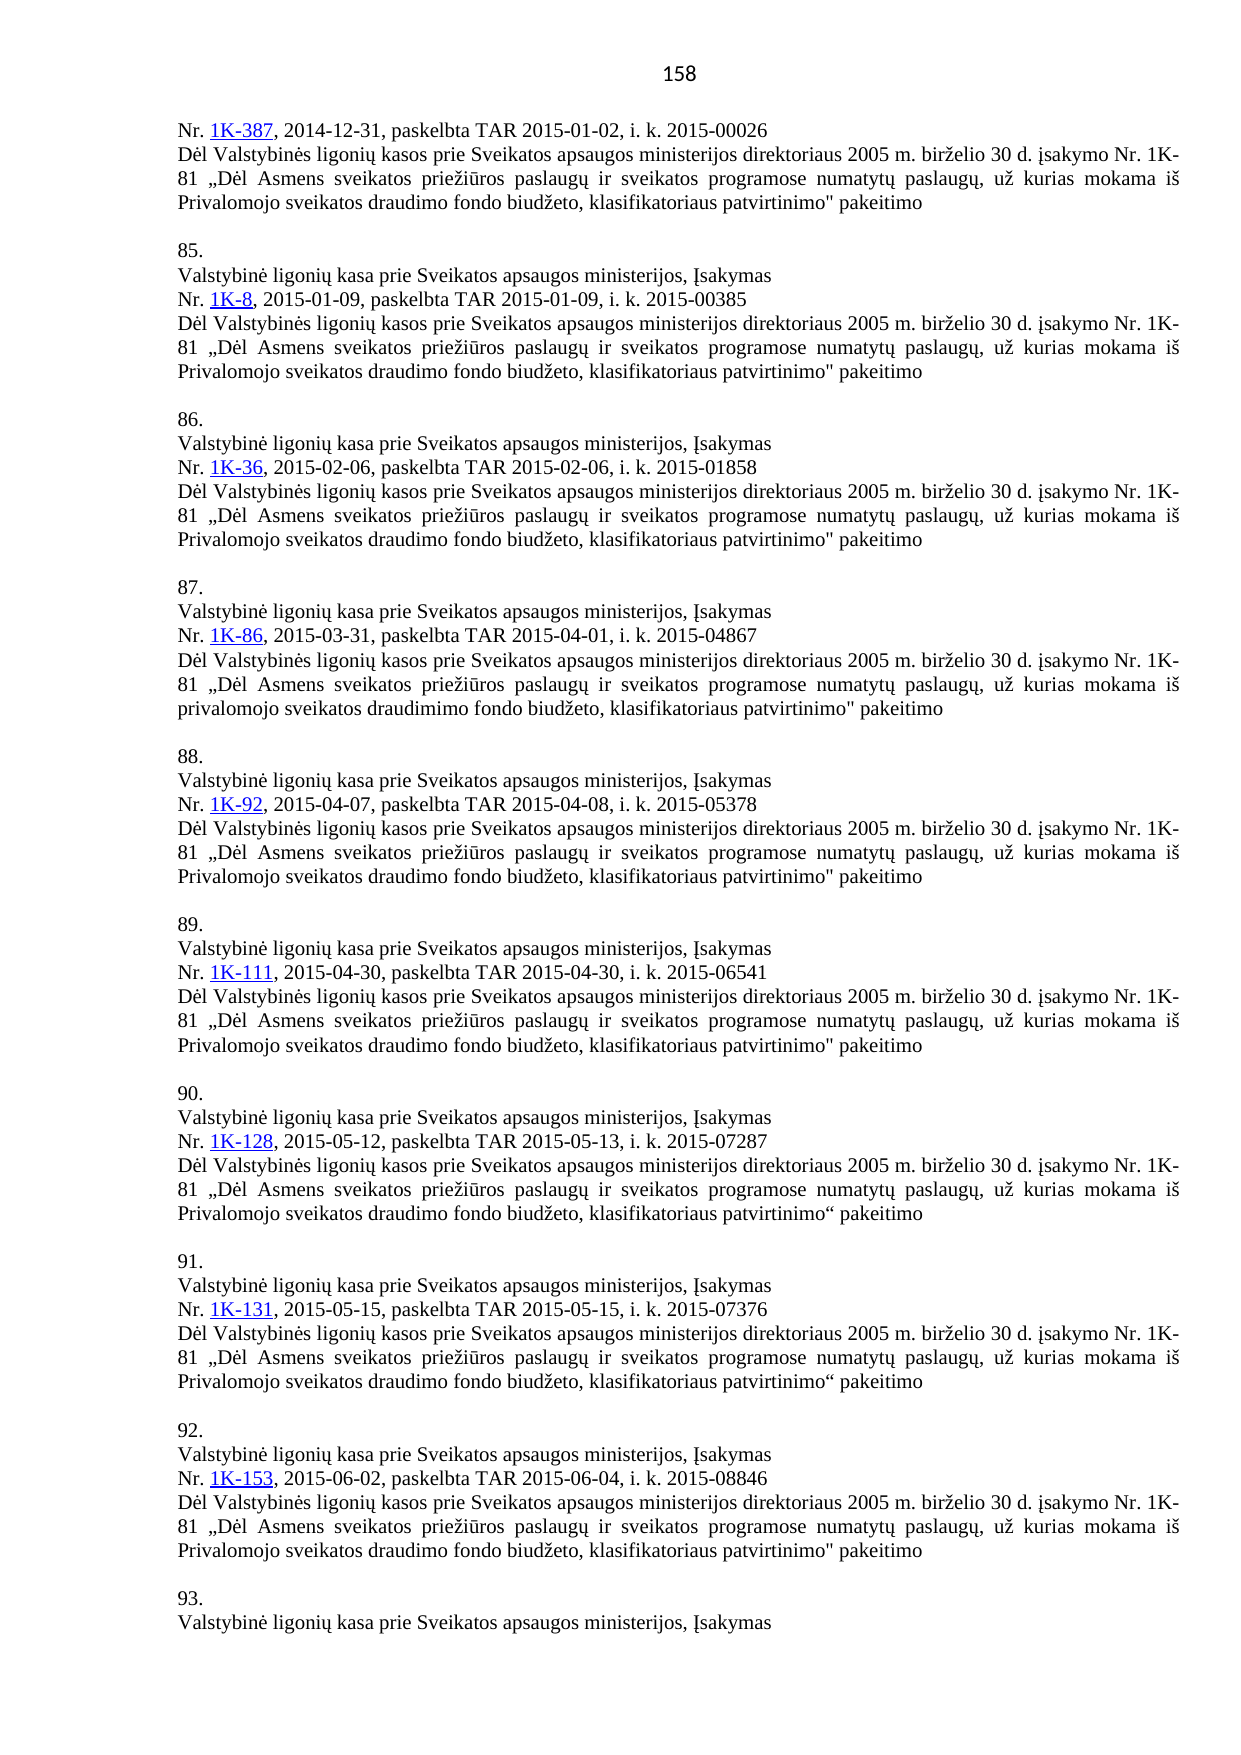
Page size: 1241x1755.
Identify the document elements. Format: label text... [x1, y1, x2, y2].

text 88. [177, 744, 1181, 768]
text Valstybinė ligonių kasa prie Sveikatos apsaugos ministerijos, Įsakymas [177, 262, 1181, 287]
text Nr. 1K-92, 2015-04-07, paskelbta TAR 2015-04-08, i. k. 2015-05378 [177, 792, 1181, 816]
text Dėl Valstybinės ligonių kasos prie Sveikatos apsaugos ministerijos direktoriaus 2005 m. birželio 30 d. įsakymo Nr. 1K-81 „Dėl Asmens sveikatos priežiūros paslaugų ir sveikatos programose numatytų paslaugų, už kurias mokama iš Privalomojo sveikatos draudimo fondo biudžeto, klasifikatoriaus patvirtinimo" pakeitimo [177, 984, 1181, 1057]
text Valstybinė ligonių kasa prie Sveikatos apsaugos ministerijos, Įsakymas [177, 936, 1181, 960]
text Nr. 1K-131, 2015-05-15, paskelbta TAR 2015-05-15, i. k. 2015-07376 [177, 1297, 1181, 1321]
text Nr. 1K-111, 2015-04-30, paskelbta TAR 2015-04-30, i. k. 2015-06541 [177, 960, 1181, 984]
text Nr. 1K-387, 2014-12-31, paskelbta TAR 2015-01-02, i. k. 2015-00026 [177, 118, 1181, 142]
text Dėl Valstybinės ligonių kasos prie Sveikatos apsaugos ministerijos direktoriaus 2005 m. birželio 30 d. įsakymo Nr. 1K-81 „Dėl Asmens sveikatos priežiūros paslaugų ir sveikatos programose numatytų paslaugų, už kurias mokama iš Privalomojo sveikatos draudimo fondo biudžeto, klasifikatoriaus patvirtinimo" pakeitimo [177, 816, 1181, 888]
text 93. [177, 1586, 1181, 1610]
text Dėl Valstybinės ligonių kasos prie Sveikatos apsaugos ministerijos direktoriaus 2005 m. birželio 30 d. įsakymo Nr. 1K-81 „Dėl Asmens sveikatos priežiūros paslaugų ir sveikatos programose numatytų paslaugų, už kurias mokama iš Privalomojo sveikatos draudimo fondo biudžeto, klasifikatoriaus patvirtinimo“ pakeitimo [177, 1153, 1181, 1225]
text Valstybinė ligonių kasa prie Sveikatos apsaugos ministerijos, Įsakymas [177, 1273, 1181, 1297]
text 87. [177, 575, 1181, 599]
text Dėl Valstybinės ligonių kasos prie Sveikatos apsaugos ministerijos direktoriaus 2005 m. birželio 30 d. įsakymo Nr. 1K-81 „Dėl Asmens sveikatos priežiūros paslaugų ir sveikatos programose numatytų paslaugų, už kurias mokama iš Privalomojo sveikatos draudimo fondo biudžeto, klasifikatoriaus patvirtinimo“ pakeitimo [177, 1321, 1181, 1393]
text 85. [177, 238, 1181, 262]
text Dėl Valstybinės ligonių kasos prie Sveikatos apsaugos ministerijos direktoriaus 2005 m. birželio 30 d. įsakymo Nr. 1K-81 „Dėl Asmens sveikatos priežiūros paslaugų ir sveikatos programose numatytų paslaugų, už kurias mokama iš Privalomojo sveikatos draudimo fondo biudžeto, klasifikatoriaus patvirtinimo" pakeitimo [177, 479, 1181, 551]
text Valstybinė ligonių kasa prie Sveikatos apsaugos ministerijos, Įsakymas [177, 599, 1181, 623]
text 86. [177, 407, 1181, 431]
text Dėl Valstybinės ligonių kasos prie Sveikatos apsaugos ministerijos direktoriaus 2005 m. birželio 30 d. įsakymo Nr. 1K-81 „Dėl Asmens sveikatos priežiūros paslaugų ir sveikatos programose numatytų paslaugų, už kurias mokama iš Privalomojo sveikatos draudimo fondo biudžeto, klasifikatoriaus patvirtinimo" pakeitimo [177, 142, 1181, 214]
text 90. [177, 1081, 1181, 1105]
text Valstybinė ligonių kasa prie Sveikatos apsaugos ministerijos, Įsakymas [177, 431, 1181, 455]
text Valstybinė ligonių kasa prie Sveikatos apsaugos ministerijos, Įsakymas [177, 1442, 1181, 1466]
text Valstybinė ligonių kasa prie Sveikatos apsaugos ministerijos, Įsakymas [177, 1610, 1181, 1634]
text Nr. 1K-8, 2015-01-09, paskelbta TAR 2015-01-09, i. k. 2015-00385 [177, 287, 1181, 311]
text Dėl Valstybinės ligonių kasos prie Sveikatos apsaugos ministerijos direktoriaus 2005 m. birželio 30 d. įsakymo Nr. 1K-81 „Dėl Asmens sveikatos priežiūros paslaugų ir sveikatos programose numatytų paslaugų, už kurias mokama iš Privalomojo sveikatos draudimo fondo biudžeto, klasifikatoriaus patvirtinimo" pakeitimo [177, 311, 1181, 383]
text Valstybinė ligonių kasa prie Sveikatos apsaugos ministerijos, Įsakymas [177, 1105, 1181, 1129]
text Nr. 1K-128, 2015-05-12, paskelbta TAR 2015-05-13, i. k. 2015-07287 [177, 1129, 1181, 1153]
text 89. [177, 912, 1181, 936]
text 92. [177, 1417, 1181, 1442]
text 91. [177, 1249, 1181, 1273]
text Nr. 1K-36, 2015-02-06, paskelbta TAR 2015-02-06, i. k. 2015-01858 [177, 455, 1181, 479]
text Nr. 1K-153, 2015-06-02, paskelbta TAR 2015-06-04, i. k. 2015-08846 [177, 1466, 1181, 1490]
text Nr. 1K-86, 2015-03-31, paskelbta TAR 2015-04-01, i. k. 2015-04867 [177, 623, 1181, 647]
text Valstybinė ligonių kasa prie Sveikatos apsaugos ministerijos, Įsakymas [177, 768, 1181, 792]
text Dėl Valstybinės ligonių kasos prie Sveikatos apsaugos ministerijos direktoriaus 2005 m. birželio 30 d. įsakymo Nr. 1K-81 „Dėl Asmens sveikatos priežiūros paslaugų ir sveikatos programose numatytų paslaugų, už kurias mokama iš Privalomojo sveikatos draudimo fondo biudžeto, klasifikatoriaus patvirtinimo" pakeitimo [177, 1490, 1181, 1562]
text Dėl Valstybinės ligonių kasos prie Sveikatos apsaugos ministerijos direktoriaus 2005 m. birželio 30 d. įsakymo Nr. 1K-81 „Dėl Asmens sveikatos priežiūros paslaugų ir sveikatos programose numatytų paslaugų, už kurias mokama iš privalomojo sveikatos draudimimo fondo biudžeto, klasifikatoriaus patvirtinimo" pakeitimo [177, 647, 1181, 720]
